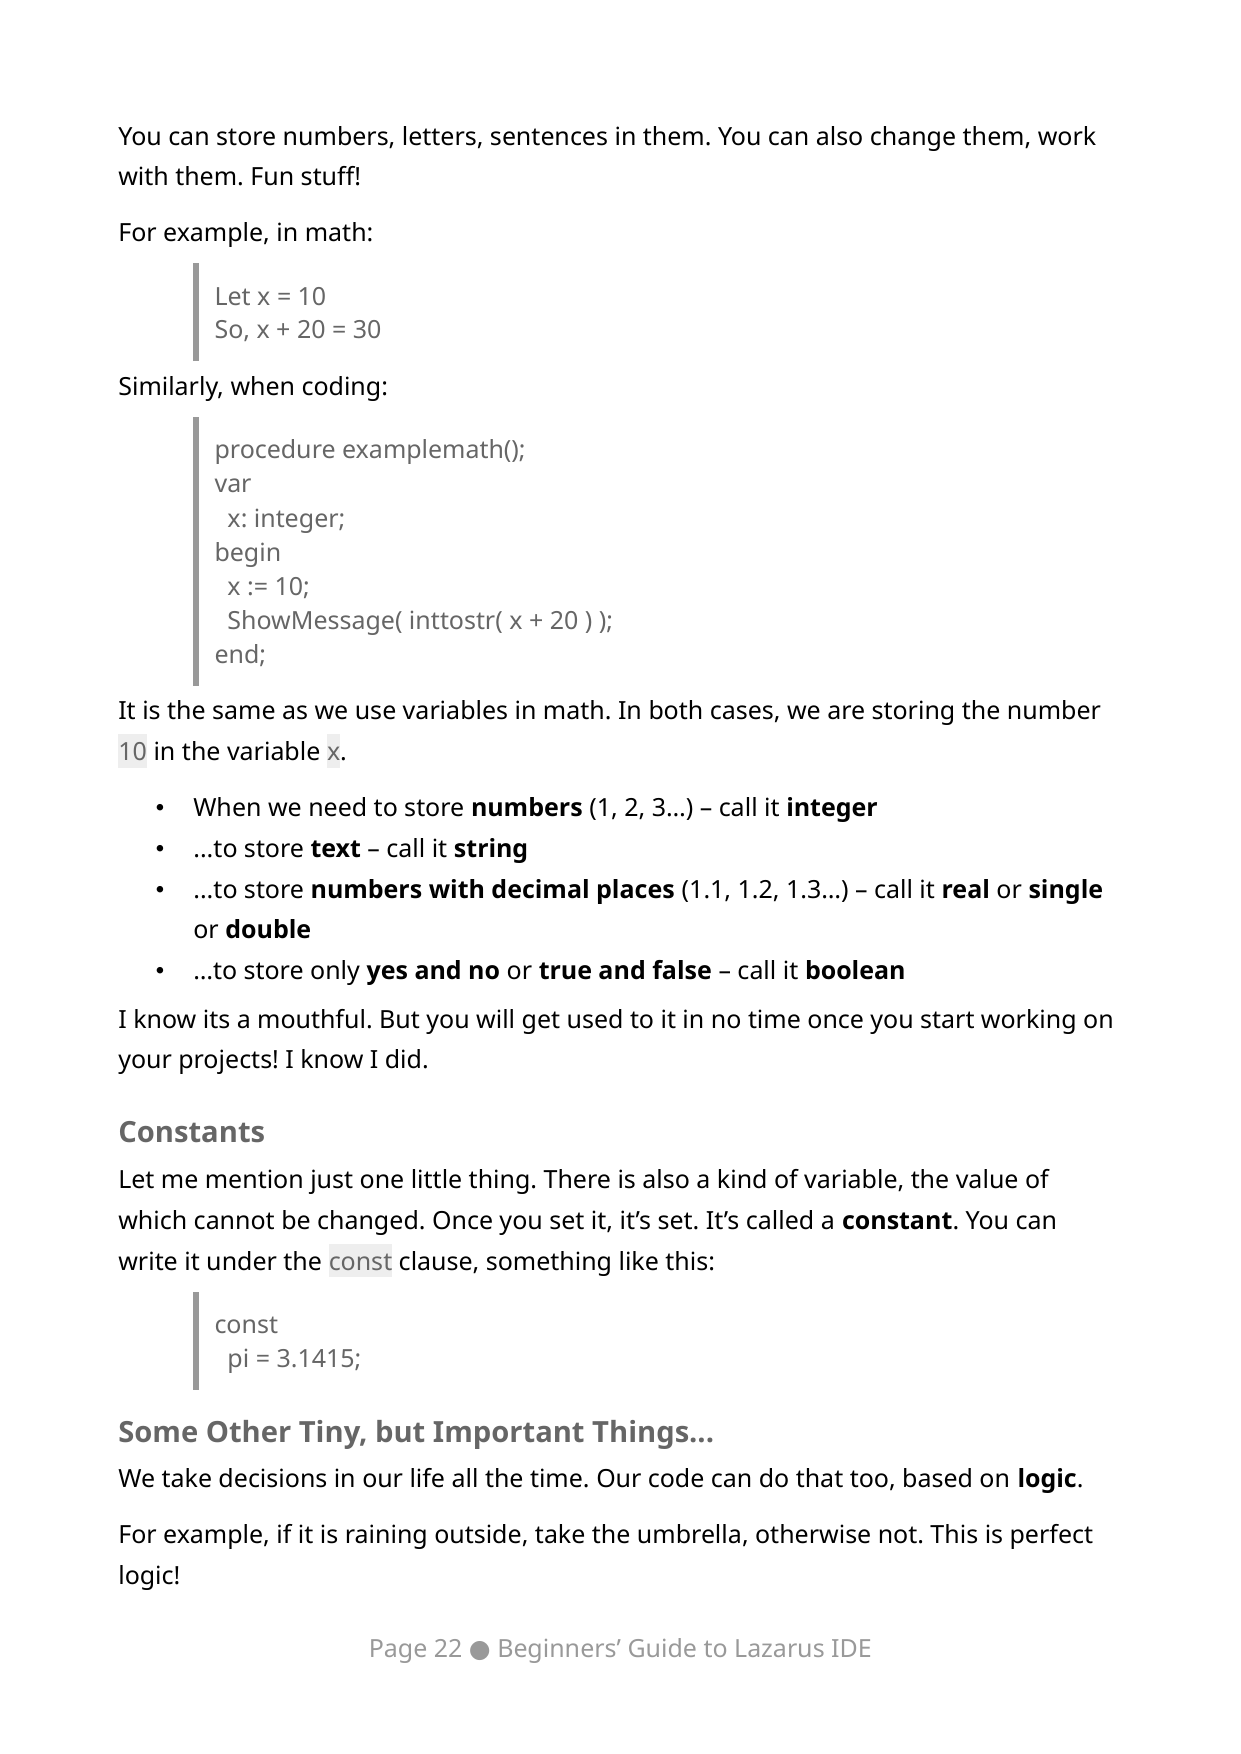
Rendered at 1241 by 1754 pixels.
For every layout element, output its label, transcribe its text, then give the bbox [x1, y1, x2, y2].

text x := 10; [199, 568, 1047, 602]
text Let x = 10 [199, 263, 1047, 312]
text So, x + 20 = 30 [199, 312, 1047, 361]
list When we need to store numbers (1, 2, 3…) – call it integer [156, 790, 1122, 824]
subtitle Constants [118, 1112, 1122, 1151]
list ...to store numbers with decimal places (1.1, 1.2, 1.3…) – call it real or single or double [156, 871, 1122, 946]
subtitle Some Other Tiny, but Important Things... [118, 1411, 1122, 1451]
text pi = 3.1415; [199, 1341, 1047, 1390]
text Let me mention just one little thing. There is also a kind of variable, the value of which cannot be changed. Once you set it, it’s set. It’s called a constant. You can write it under the const clause, something like this: [118, 1162, 1122, 1277]
text Similarly, when coding: [118, 369, 1122, 403]
text I know its a mouthful. But you will get used to it in no time once you start working on your projects! I know I did. [118, 1001, 1122, 1076]
text var [199, 466, 1047, 500]
list ...to store text – call it string [156, 831, 1122, 864]
text end; [199, 636, 1047, 686]
text We take decisions in our life all the time. Our code can do that too, based on logic. [118, 1461, 1122, 1495]
text procedure examplemath(); [199, 417, 1047, 466]
list …to store only yes and no or true and false – call it boolean [156, 953, 1122, 987]
text You can store numbers, letters, sentences in them. You can also change them, work with them. Fun stuff! [118, 118, 1122, 193]
text For example, in math: [118, 215, 1122, 249]
text const [199, 1292, 1047, 1341]
text x: integer; [199, 500, 1047, 534]
text It is the same as we use variables in math. In both cases, we are storing the number 10 in the variable x. [118, 693, 1122, 768]
text begin [199, 534, 1047, 568]
text For example, if it is raining outside, take the umbrella, otherwise not. This is perfect logic! [118, 1517, 1122, 1592]
text ShowMessage( inttostr( x + 20 ) ); [199, 602, 1047, 636]
